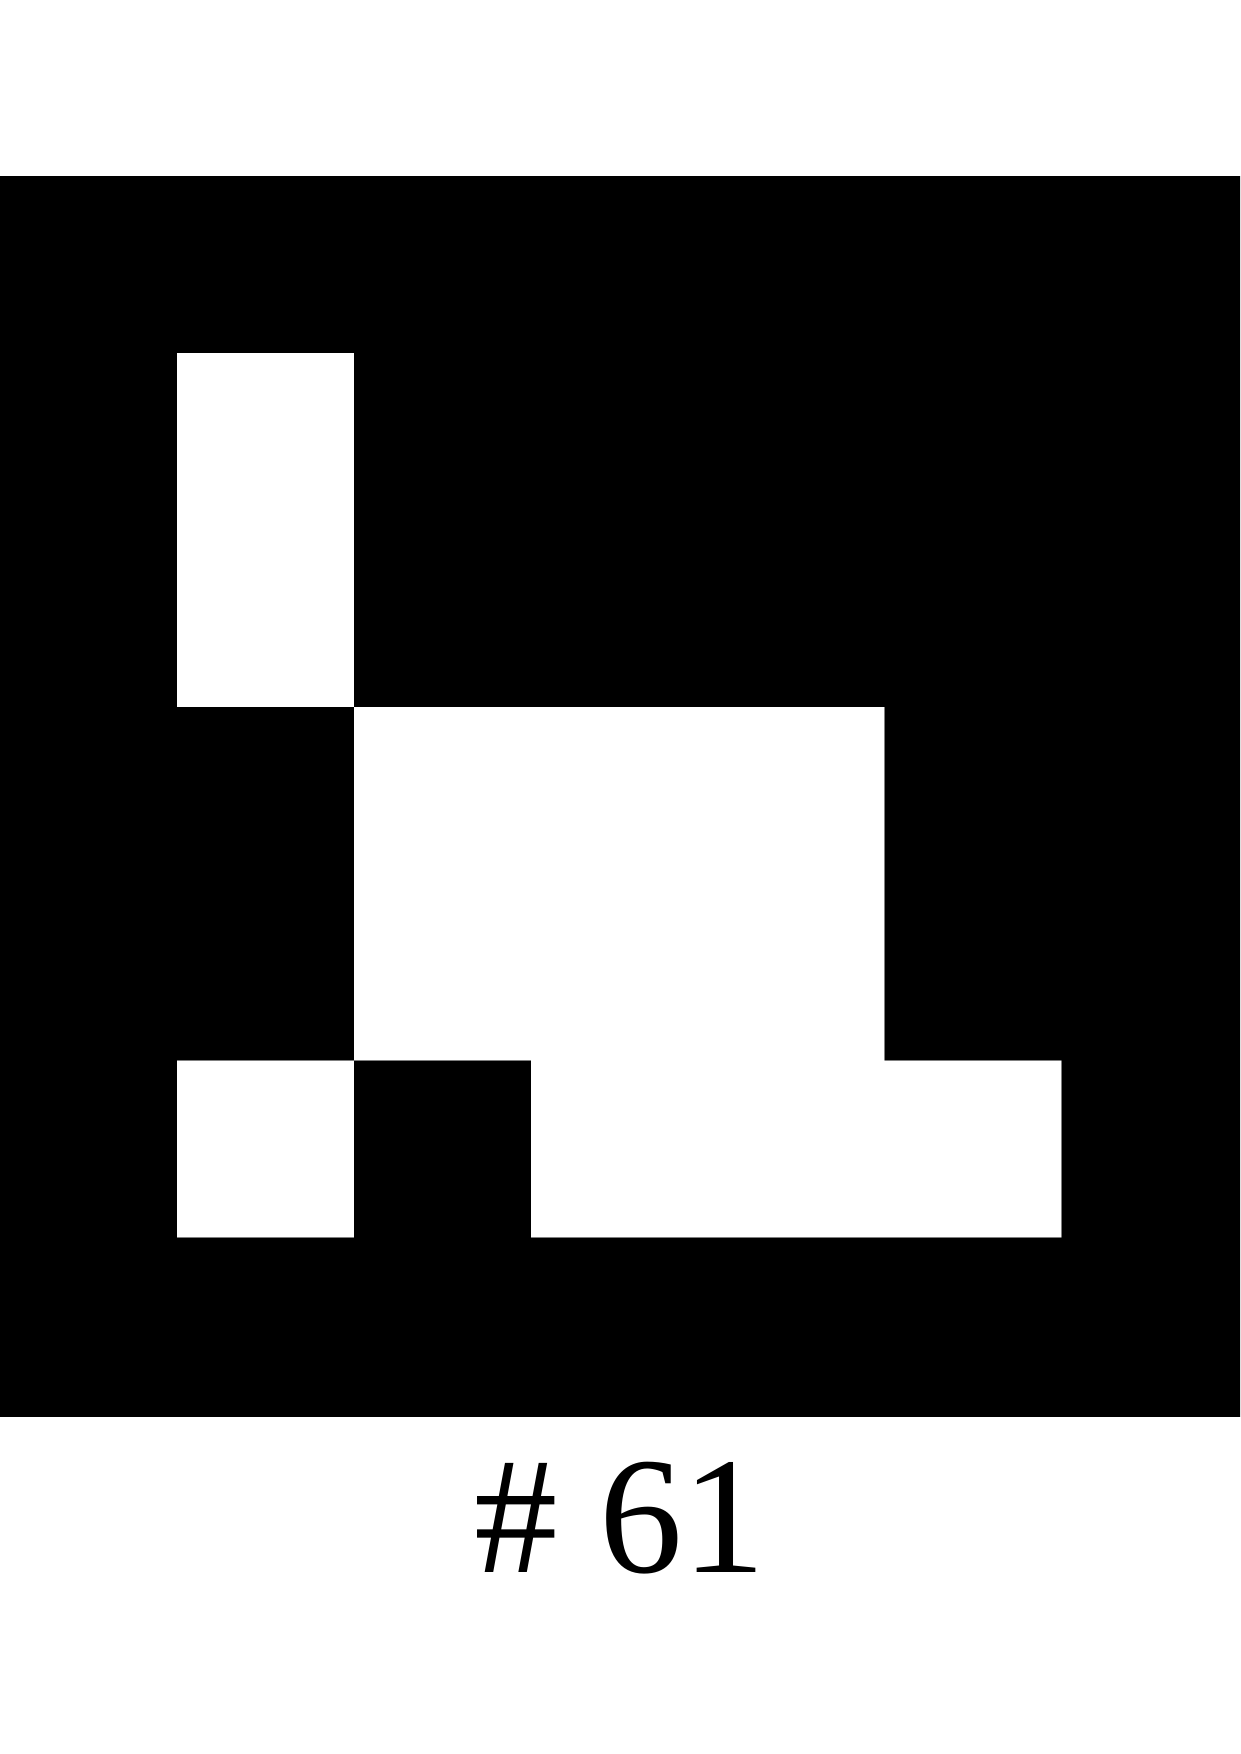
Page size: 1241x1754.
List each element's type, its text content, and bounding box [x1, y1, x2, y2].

picture [0, 176, 1241, 1417]
text # 61 [118, 1417, 1122, 1608]
